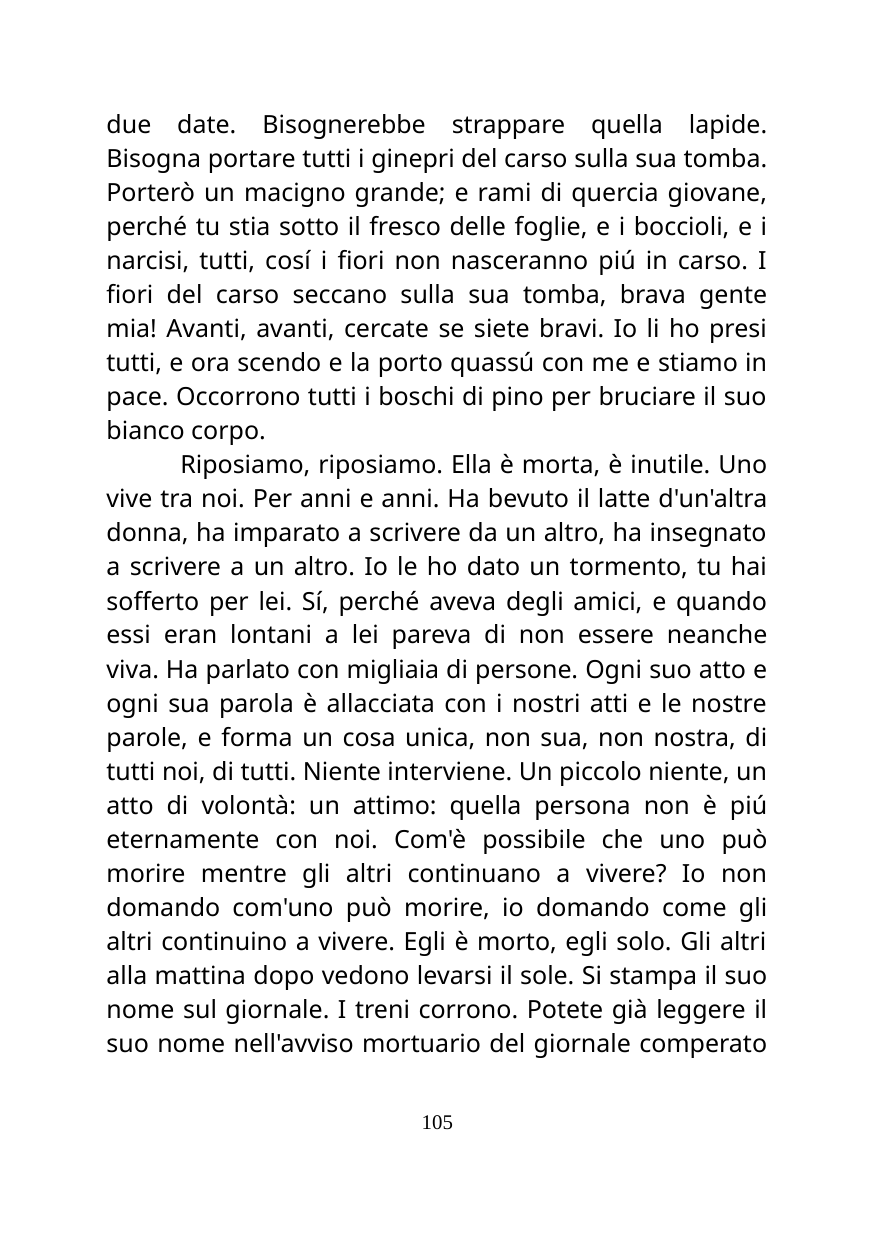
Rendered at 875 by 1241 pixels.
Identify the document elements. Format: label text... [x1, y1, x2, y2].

text due date. Bisognerebbe strappare quella lapide. Bisogna portare tutti i ginepri del carso sulla sua tomba. Porterò un macigno grande; e rami di quercia giovane, perché tu stia sotto il fresco delle foglie, e i boccioli, e i narcisi, tutti, cosí i fiori non nasceranno piú in carso. I fiori del carso seccano sulla sua tomba, brava gente mia! Avanti, avanti, cercate se siete bravi. Io li ho presi tutti, e ora scendo e la porto quassú con me e stiamo in pace. Occorrono tutti i boschi di pino per bruciare il suo bianco corpo. [106, 106, 768, 447]
text Riposiamo, riposiamo. Ella è morta, è inutile. Uno vive tra noi. Per anni e anni. Ha bevuto il latte d'un'altra donna, ha imparato a scrivere da un altro, ha insegnato a scrivere a un altro. Io le ho dato un tormento, tu hai sofferto per lei. Sí, perché aveva degli amici, e quando essi eran lontani a lei pareva di non essere neanche viva. Ha parlato con migliaia di persone. Ogni suo atto e ogni sua parola è allacciata con i nostri atti e le nostre parole, e forma un cosa unica, non sua, non nostra, di tutti noi, di tutti. Niente interviene. Un piccolo niente, un atto di volontà: un attimo: quella persona non è piú eternamente con noi. Com'è possibile che uno può morire mentre gli altri continuano a vivere? Io non domando com'uno può morire, io domando come gli altri continuino a vivere. Egli è morto, egli solo. Gli altri alla mattina dopo vedono levarsi il sole. Si stampa il suo nome sul giornale. I treni corrono. Potete già leggere il suo nome nell'avviso mortuario del giornale comperato [106, 447, 768, 1060]
